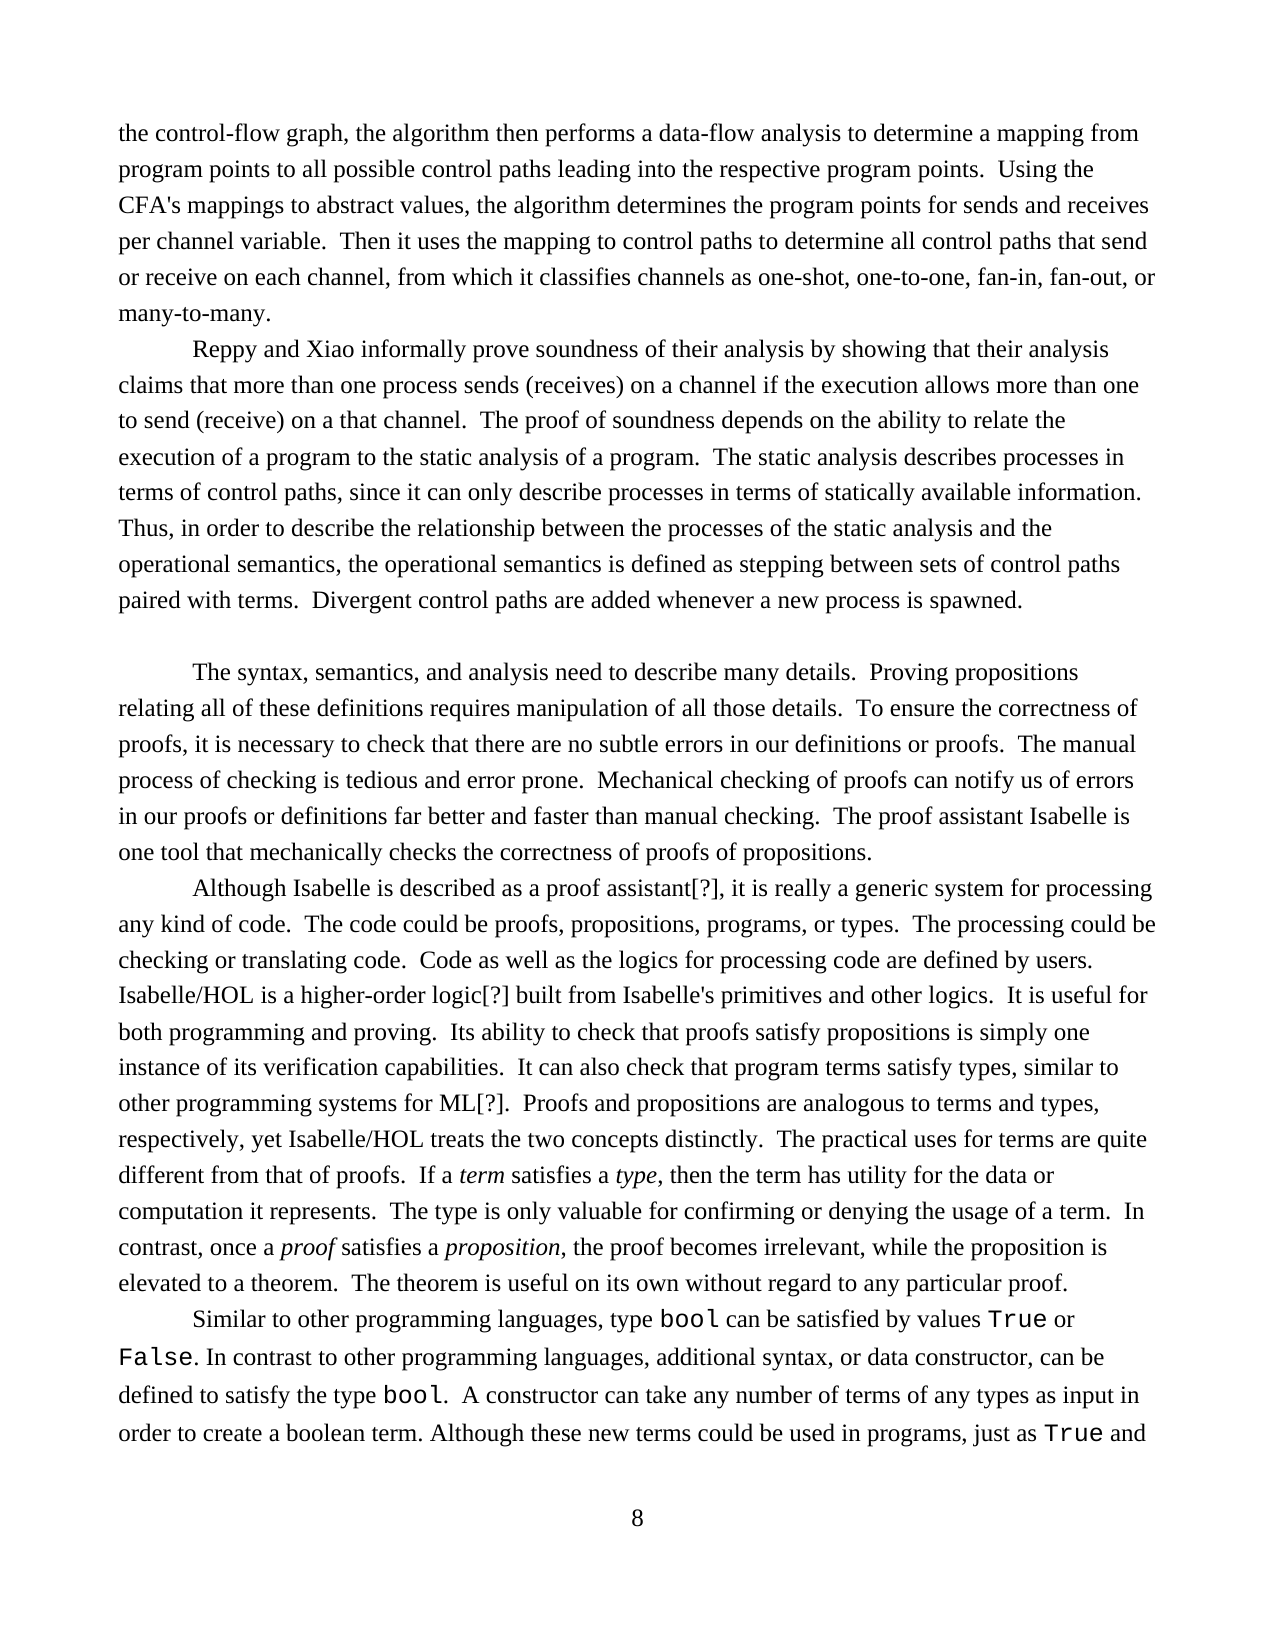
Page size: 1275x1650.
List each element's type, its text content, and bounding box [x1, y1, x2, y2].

text Similar to other programming languages, type bool can be satisfied by values True or False. In contrast to other programming languages, additional syntax, or data constructor, can be defined to satisfy the type bool. A constructor can take any number of terms of any types as input in order to create a boolean term. Although these new terms could be used in programs, just as True and [118, 1304, 1157, 1449]
text The syntax, semantics, and analysis need to describe many details. Proving propositions relating all of these definitions requires manipulation of all those details. To ensure the correctness of proofs, it is necessary to check that there are no subtle errors in our definitions or proofs. The manual process of checking is tedious and error prone. Mechanical checking of proofs can notify us of errors in our proofs or definitions far better and faster than manual checking. The proof assistant Isabelle is one tool that mechanically checks the correctness of proofs of propositions. [118, 657, 1157, 866]
text Although Isabelle is described as a proof assistant[?], it is really a generic system for processing any kind of code. The code could be proofs, propositions, programs, or types. The processing could be checking or translating code. Code as well as the logics for processing code are defined by users. Isabelle/HOL is a higher-order logic[?] built from Isabelle's primitives and other logics. It is useful for both programming and proving. Its ability to check that proofs satisfy propositions is simply one instance of its verification capabilities. It can also check that program terms satisfy types, similar to other programming systems for ML[?]. Proofs and propositions are analogous to terms and types, respectively, yet Isabelle/HOL treats the two concepts distinctly. The practical uses for terms are quite different from that of proofs. If a term satisfies a type, then the term has utility for the data or computation it represents. The type is only valuable for confirming or denying the usage of a term. In contrast, once a proof satisfies a proposition, the proof becomes irrelevant, while the proposition is elevated to a theorem. The theorem is useful on its own without regard to any particular proof. [118, 873, 1157, 1297]
text Reppy and Xiao informally prove soundness of their analysis by showing that their analysis claims that more than one process sends (receives) on a channel if the execution allows more than one to send (receive) on a that channel. The proof of soundness depends on the ability to relate the execution of a program to the static analysis of a program. The static analysis describes processes in terms of control paths, since it can only describe processes in terms of statically available information. Thus, in order to describe the relationship between the processes of the static analysis and the operational semantics, the operational semantics is defined as stepping between sets of control paths paired with terms. Divergent control paths are added whenever a new process is spawned. [118, 334, 1157, 614]
text the control-flow graph, the algorithm then performs a data-flow analysis to determine a mapping from program points to all possible control paths leading into the respective program points. Using the CFA's mappings to abstract values, the algorithm determines the program points for sends and receives per channel variable. Then it uses the mapping to control paths to determine all control paths that send or receive on each channel, from which it classifies channels as one-shot, one-to-one, fan-in, fan-out, or many-to-many. [118, 118, 1157, 327]
